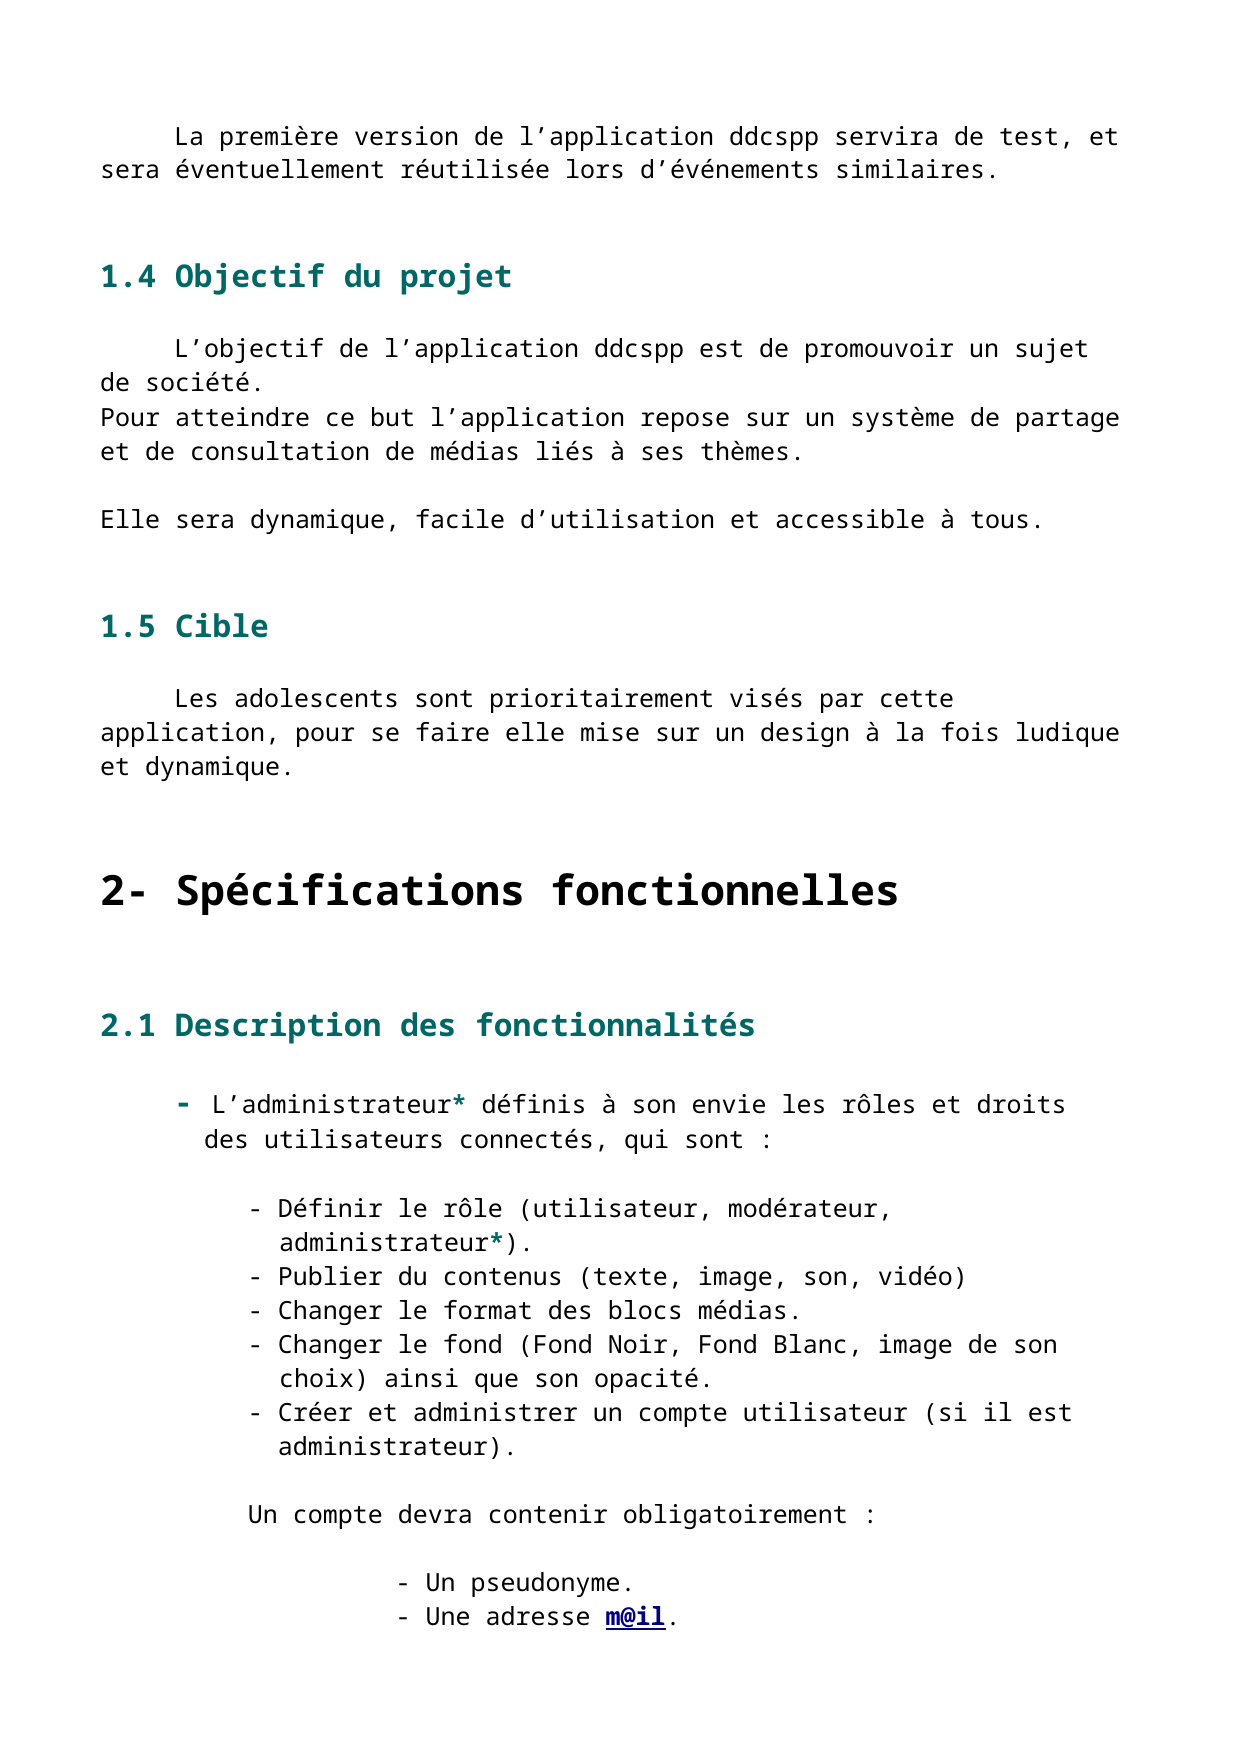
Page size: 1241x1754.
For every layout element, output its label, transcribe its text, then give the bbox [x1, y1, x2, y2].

text Les adolescents sont prioritairement visés par cette application, pour se faire elle mise sur un design à la fois ludique et dynamique. [100, 680, 1123, 782]
text La première version de l’application ddcspp servira de test, et sera éventuellement réutilisée lors d’événements similaires. [100, 118, 1123, 186]
text 1.5 Cible [100, 603, 1123, 646]
text - Un pseudonyme. [100, 1565, 1123, 1599]
text - Changer le fond (Fond Noir, Fond Blanc, image de son choix) ainsi que son opacité. [100, 1327, 1123, 1395]
text 1.4 Objectif du projet [100, 254, 1123, 297]
text - Définir le rôle (utilisateur, modérateur, administrateur*). [100, 1190, 1123, 1258]
text - Changer le format des blocs médias. [100, 1292, 1123, 1327]
text - Une adresse m@il. [100, 1599, 1123, 1633]
text Un compte devra contenir obligatoirement : [100, 1497, 1123, 1531]
text - Publier du contenus (texte, image, son, vidéo) [100, 1258, 1123, 1292]
text 2- Spécifications fonctionnelles [100, 861, 1123, 918]
text 2.1 Description des fonctionnalités [100, 1003, 1123, 1046]
text - Créer et administrer un compte utilisateur (si il est administrateur). [100, 1395, 1123, 1463]
text Elle sera dynamique, facile d’utilisation et accessible à tous. [100, 501, 1123, 535]
text L’objectif de l’application ddcspp est de promouvoir un sujet de société. [100, 331, 1123, 399]
text Pour atteindre ce but l’application repose sur un système de partage et de consultation de médias liés à ses thèmes. [100, 399, 1123, 467]
text - L’administrateur* définis à son envie les rôles et droits des utilisateurs connectés, qui sont : [100, 1079, 1123, 1156]
